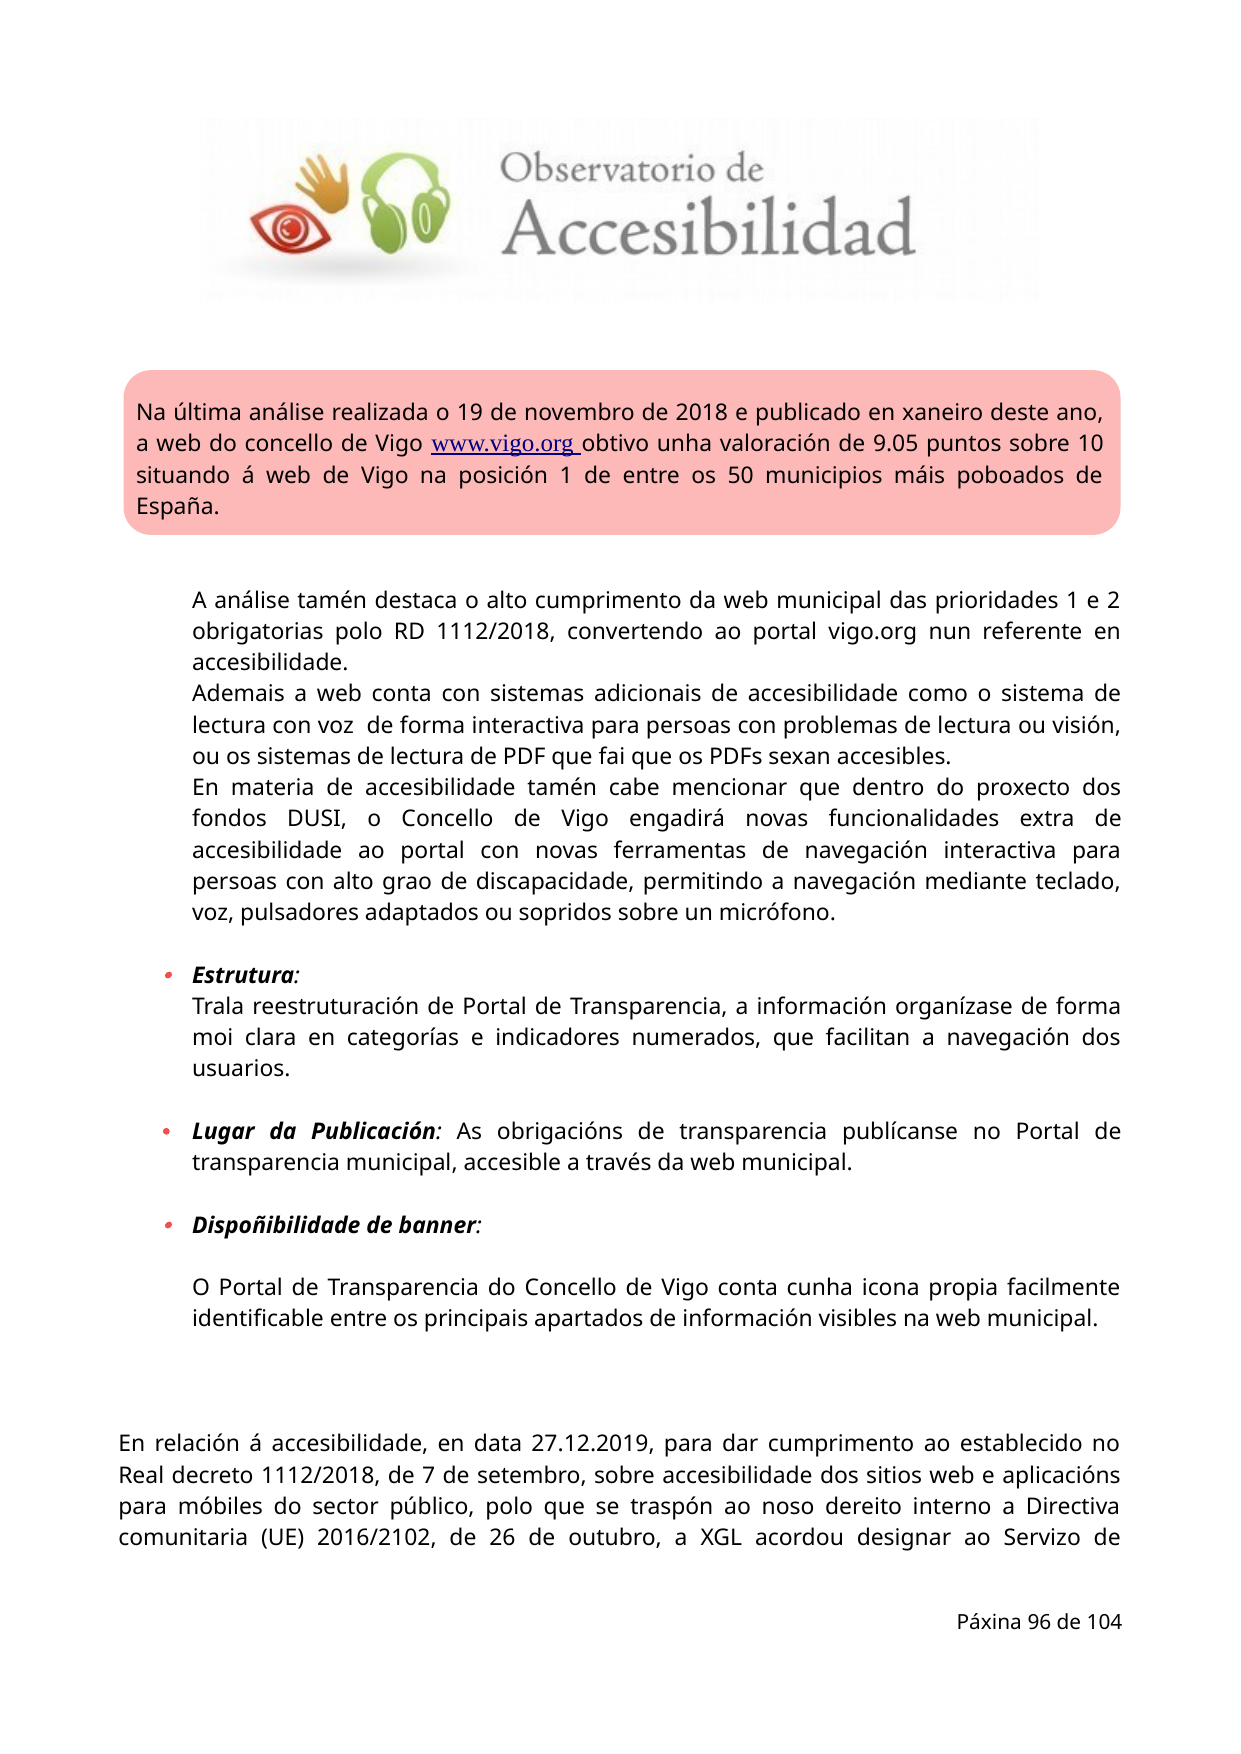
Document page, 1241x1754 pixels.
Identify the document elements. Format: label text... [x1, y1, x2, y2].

list Estrutura: [162, 958, 1122, 990]
list A análise tamén destaca o alto cumprimento da web municipal das prioridades 1 e 2 obrigatorias polo RD 1112/2018, convertendo ao portal vigo.org nun referente en accesibilidade. [162, 583, 1122, 677]
list Dispoñibilidade de banner: [162, 1208, 1122, 1240]
list Lugar da Publicación: As obrigacións de transparencia publícanse no Portal de transparencia municipal, accesible a través da web municipal. [162, 1115, 1122, 1177]
list En materia de accesibilidade tamén cabe mencionar que dentro do proxecto dos fondos DUSI, o Concello de Vigo engadirá novas funcionalidades extra de accesibilidade ao portal con novas ferramentas de navegación interactiva para persoas con alto grao de discapacidade, permitindo a navegación mediante teclado, voz, pulsadores adaptados ou sopridos sobre un micrófono. [162, 771, 1122, 927]
list O Portal de Transparencia do Concello de Vigo conta cunha icona propia facilmente identificable entre os principais apartados de información visibles na web municipal. [162, 1271, 1122, 1333]
list Trala reestruturación de Portal de Transparencia, a información organízase de forma moi clara en categorías e indicadores numerados, que facilitan a navegación dos usuarios. [162, 990, 1122, 1083]
picture [199, 118, 1041, 303]
text En relación á accesibilidade, en data 27.12.2019, para dar cumprimento ao establecido no Real decreto 1112/2018, de 7 de setembro, sobre accesibilidade dos sitios web e aplicacións para móbiles do sector público, polo que se traspón ao noso dereito interno a Directiva comunitaria (UE) 2016/2102, de 26 de outubro, a XGL acordou designar ao Servizo de [118, 1427, 1122, 1552]
list Ademais a web conta con sistemas adicionais de accesibilidade como o sistema de lectura con voz de forma interactiva para persoas con problemas de lectura ou visión, ou os sistemas de lectura de PDF que fai que os PDFs sexan accesibles. [162, 677, 1122, 771]
